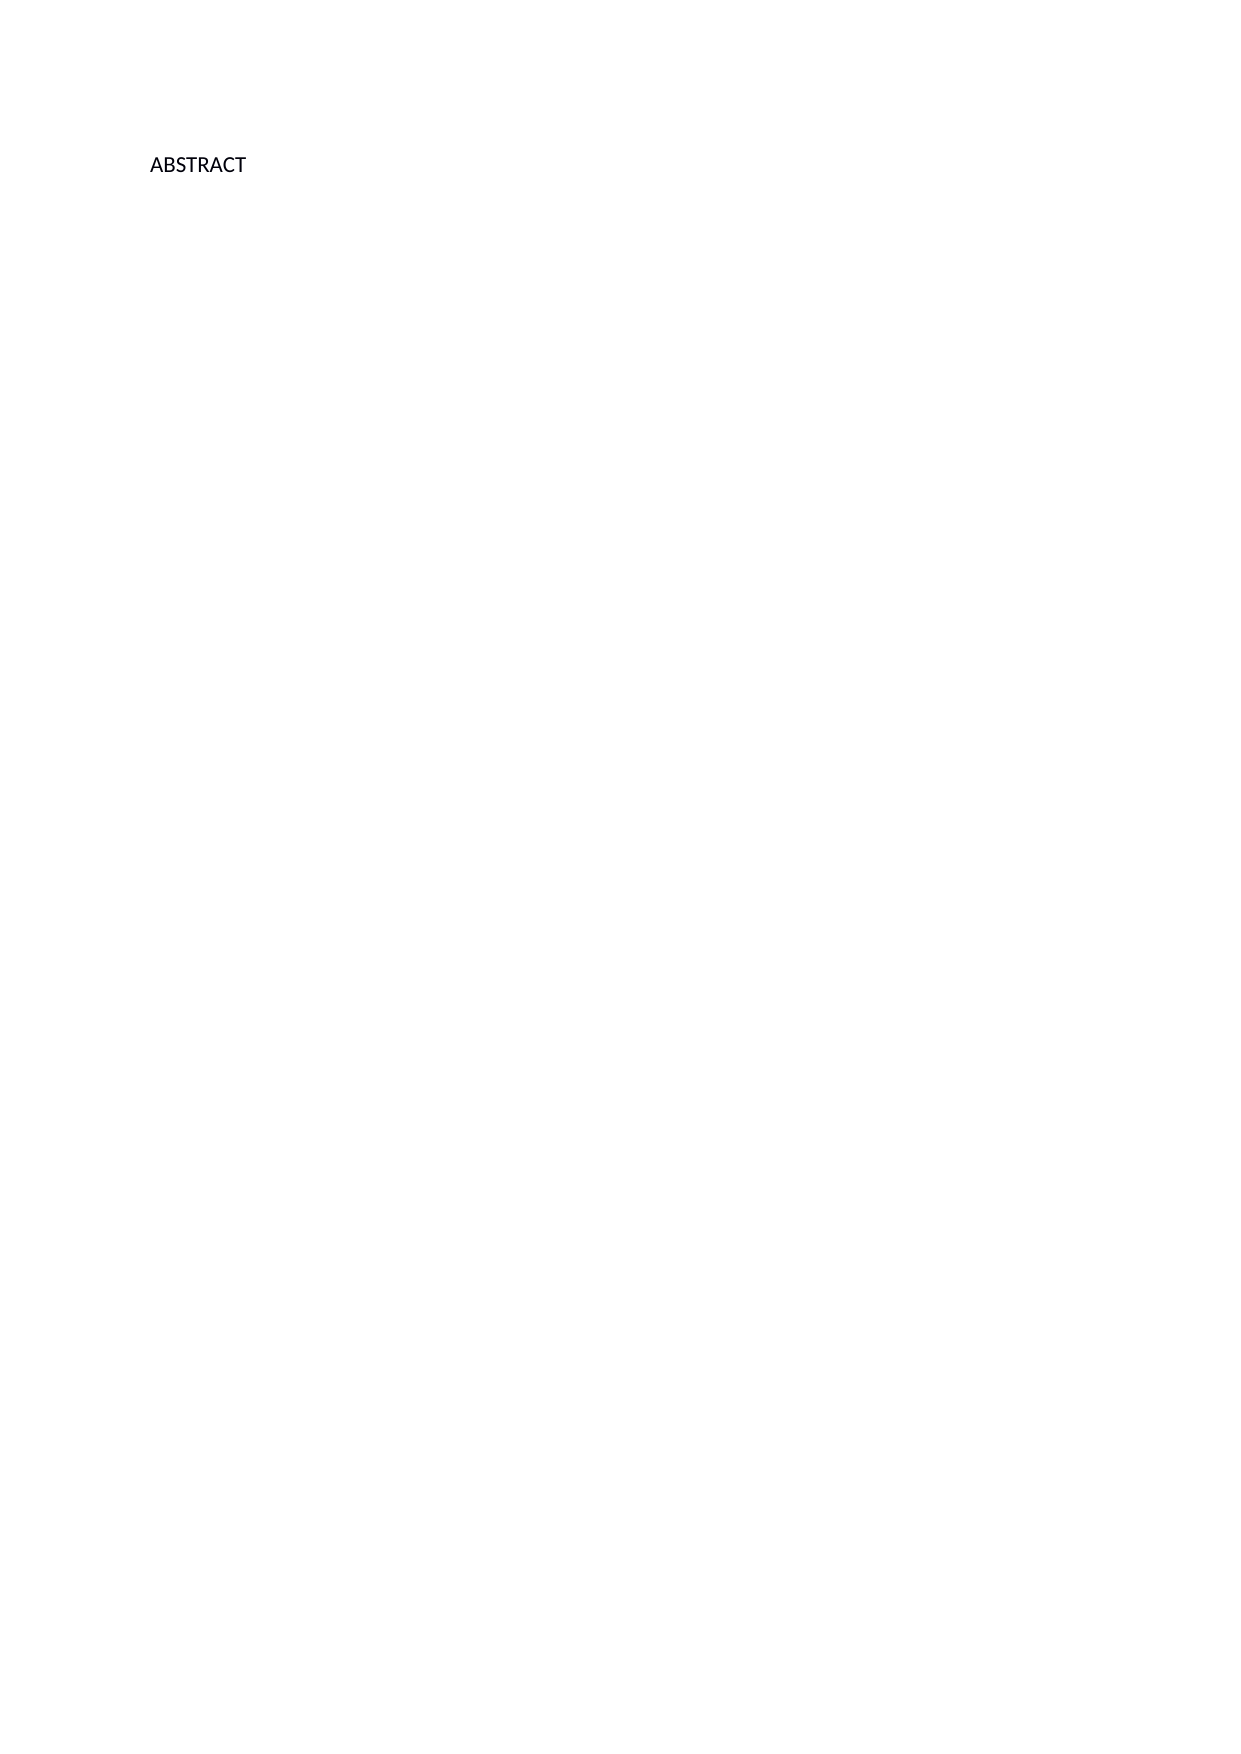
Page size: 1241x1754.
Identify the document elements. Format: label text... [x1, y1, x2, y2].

text ABSTRACT [150, 150, 1090, 178]
